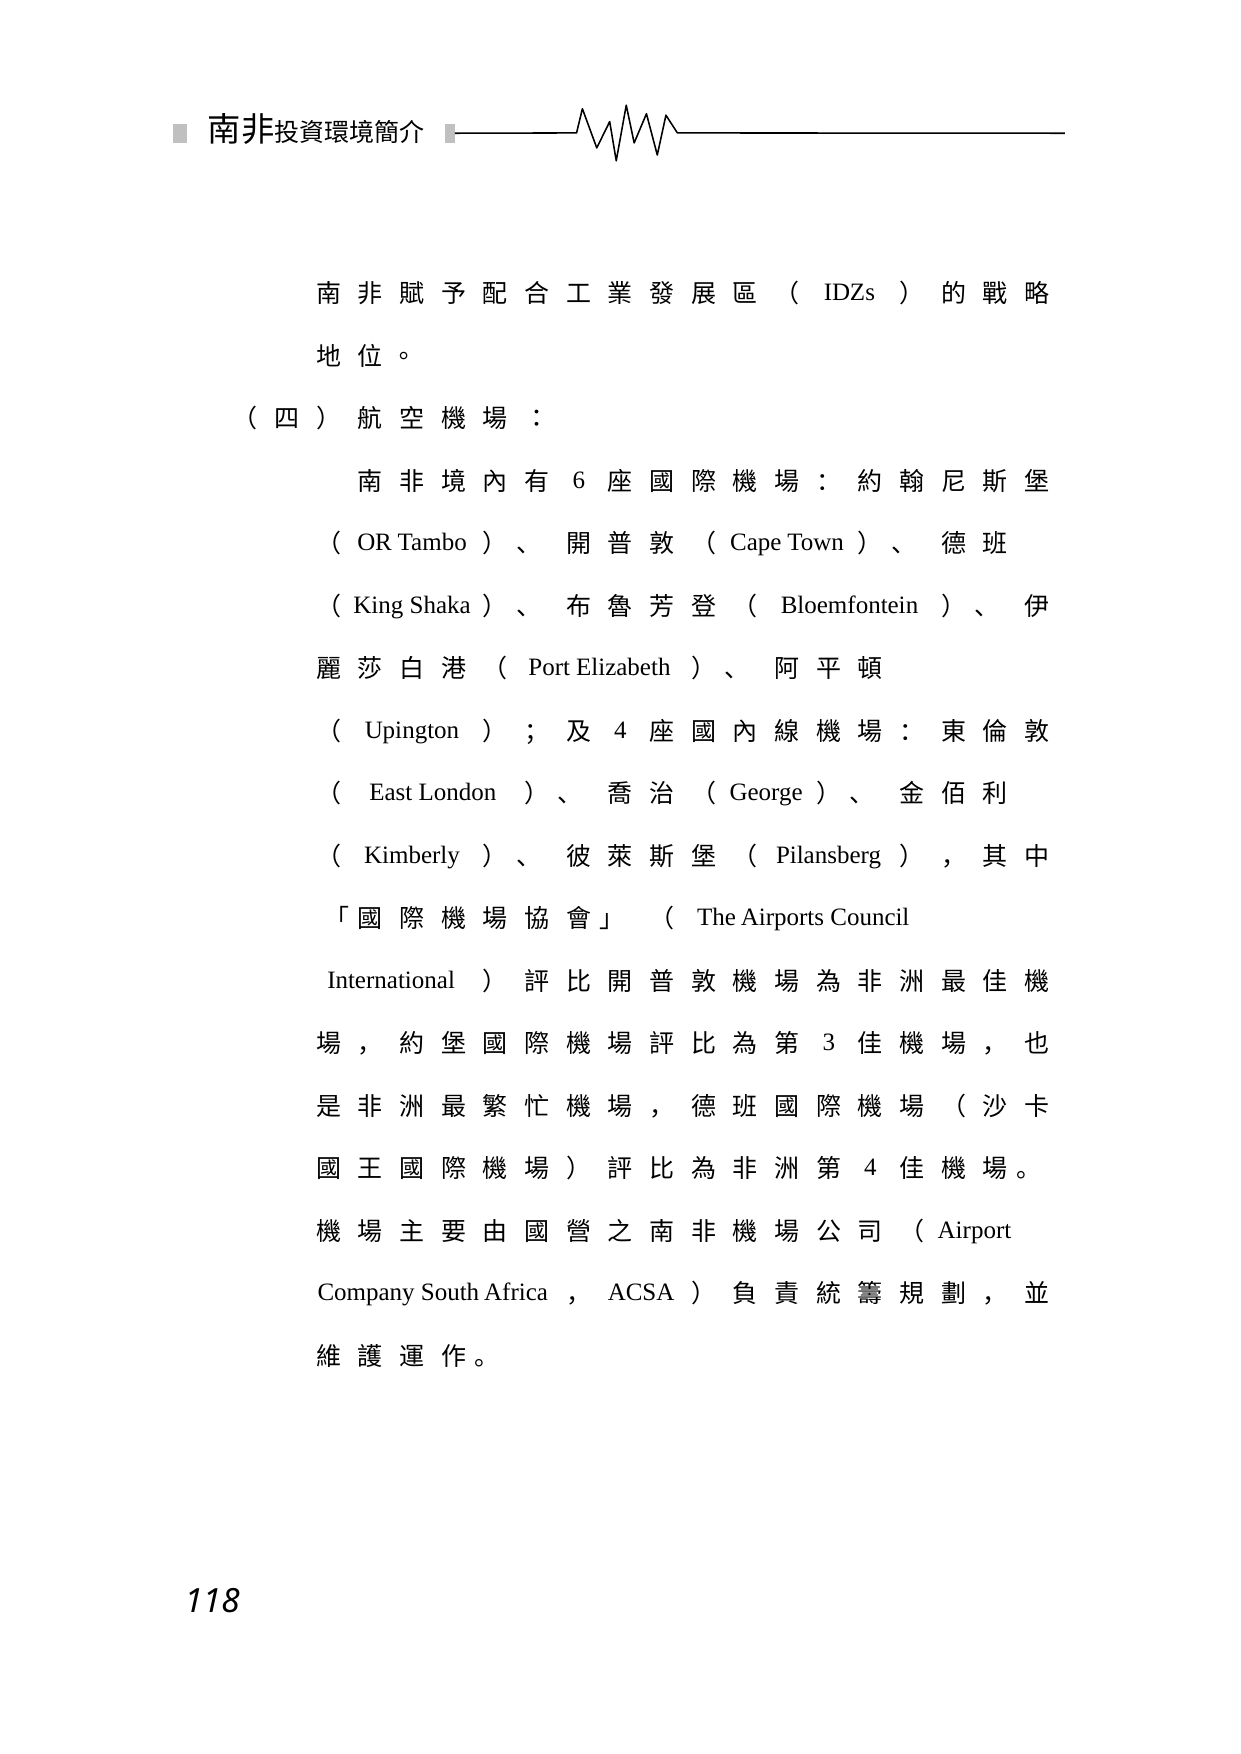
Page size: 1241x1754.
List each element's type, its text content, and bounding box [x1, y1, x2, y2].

text 南非賦予配合工業發展區（IDZs）的戰略地位。 [281, 250, 1058, 375]
text （四）航空機場： [207, 375, 1058, 438]
text 南非境內有6座國際機場：約翰尼斯堡（OR Tambo）、開普敦（Cape Town）、德班（King Shaka）、布魯芳登（Bloemfontein）、伊麗莎白港（Port Elizabeth）、阿平頓（Upington）；及4座國內線機場：東倫敦（East London）、喬治（George）、金佰利（Kimberly）、彼萊斯堡（Pilansberg），其中「國際機場協會」（The Airports Council International）評比開普敦機場為非洲最佳機場，約堡國際機場評比為第3佳機場，也是非洲最繁忙機場，德班國際機場（沙卡國王國際機場）評比為非洲第4佳機場。機場主要由國營之南非機場公司（Airport Company South Africa，ACSA）負責統籌規劃，並維護運作。 [281, 438, 1058, 1375]
